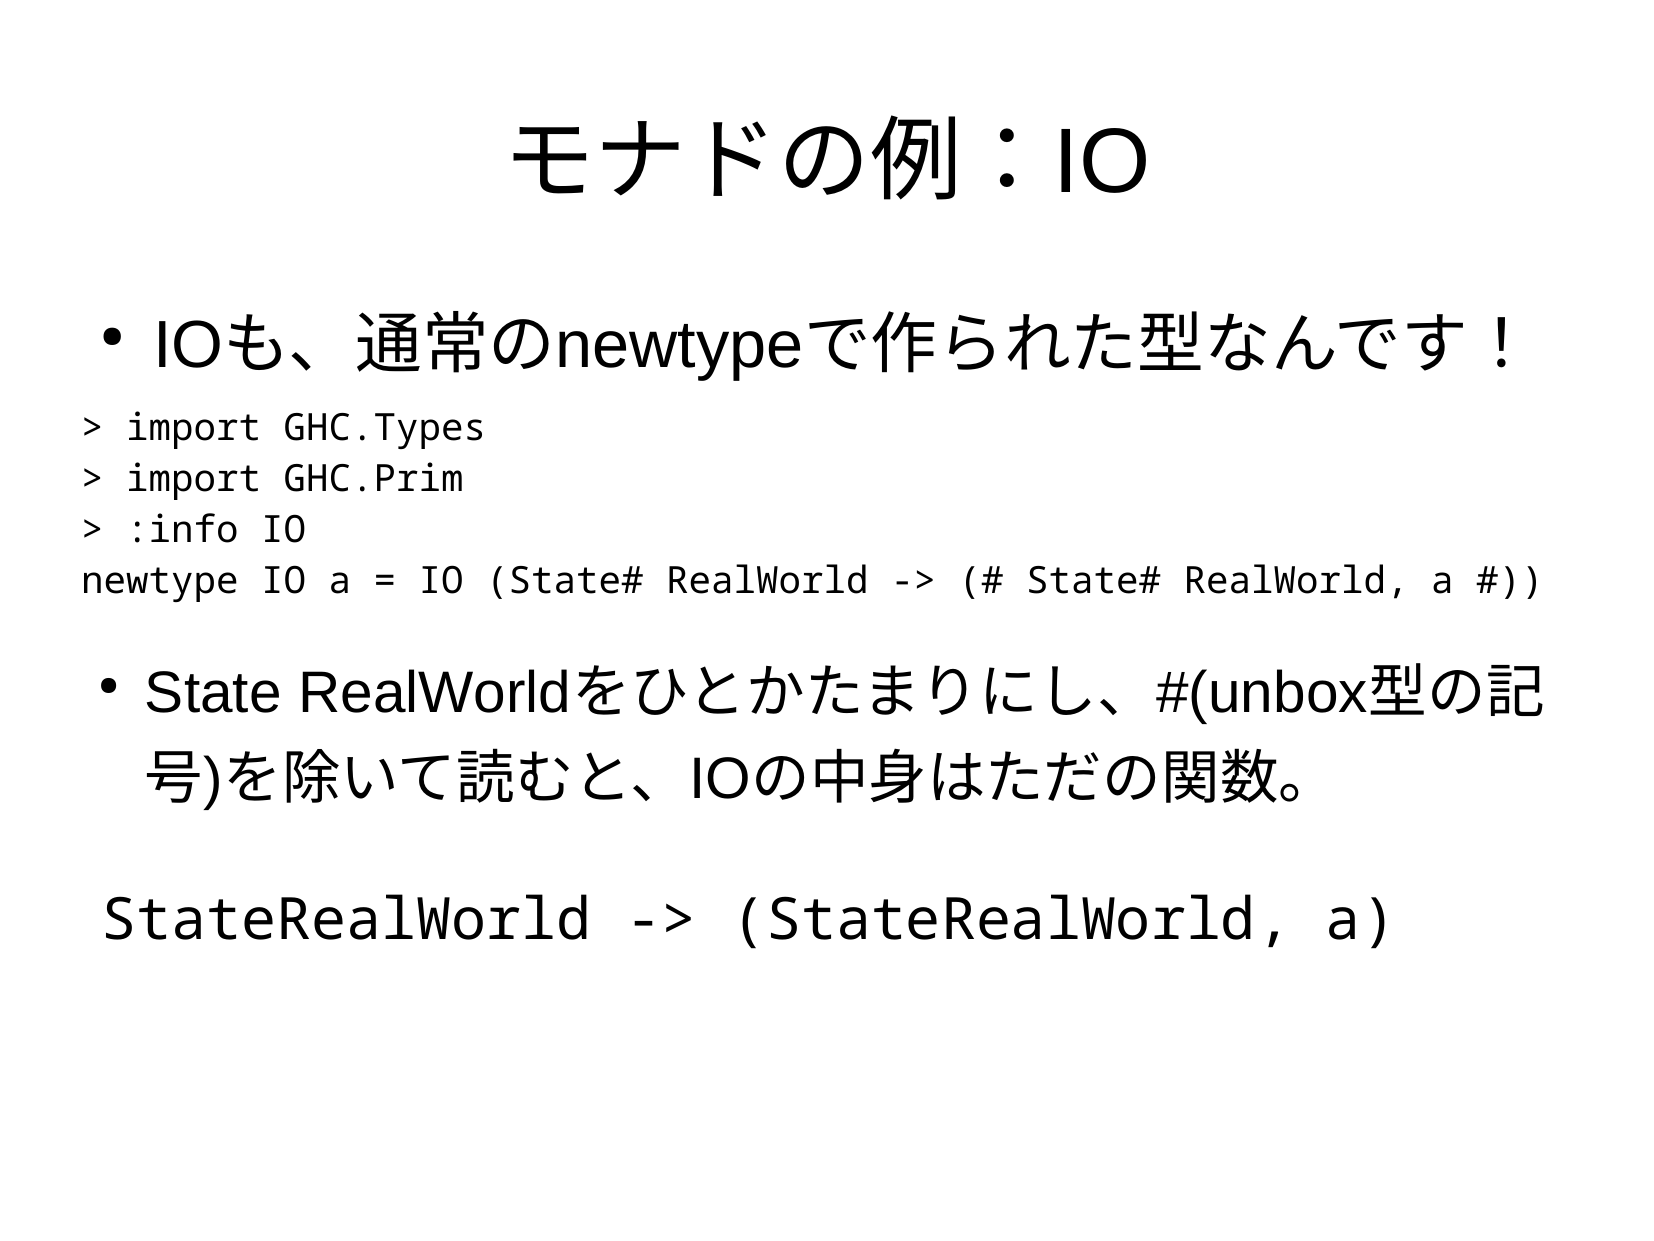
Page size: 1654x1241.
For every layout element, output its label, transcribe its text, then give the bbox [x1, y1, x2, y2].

text_box StateRealWorld -> (StateRealWorld, a) [86, 869, 1579, 968]
list State RealWorldをひとかたまりにし、#(unbox型の記号)を除いて読むと、IOの中身はただの関数。 [82, 644, 1571, 870]
title モナドの例：IO [82, 49, 1571, 257]
text_box > import GHC.Types > import GHC.Prim > :info IO newtype IO a = IO (State# RealWorld -> (# State# RealWorld, a #)) [66, 392, 1607, 618]
list IOも、通常のnewtypeで作られた型なんです！ [82, 290, 1571, 392]
